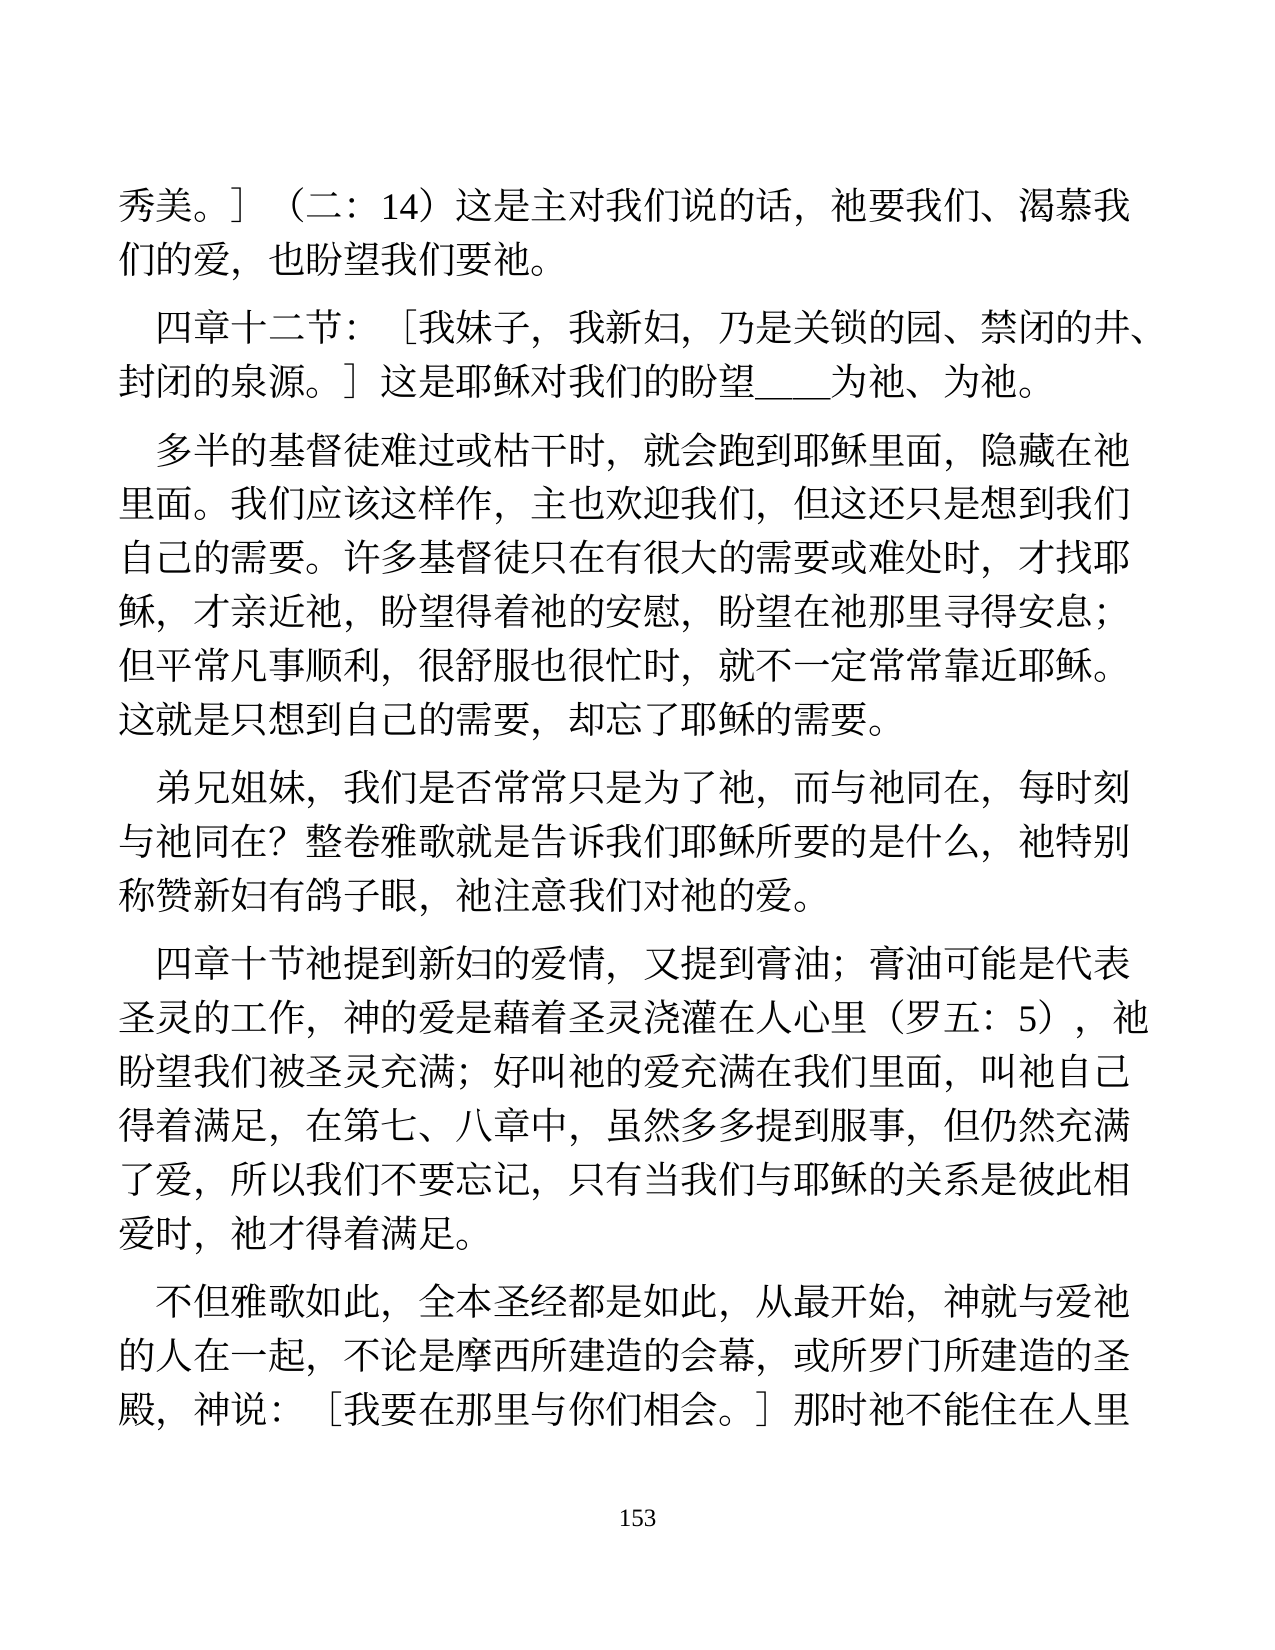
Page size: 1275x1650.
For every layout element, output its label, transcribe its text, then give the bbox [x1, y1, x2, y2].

text 多半的基督徒难过或枯干时，就会跑到耶稣里面，隐藏在祂里面。我们应该这样作，主也欢迎我们，但这还只是想到我们自己的需要。许多基督徒只在有很大的需要或难处时，才找耶稣，才亲近祂，盼望得着祂的安慰，盼望在祂那里寻得安息；但平常凡事顺利，很舒服也很忙时，就不一定常常靠近耶稣。这就是只想到自己的需要，却忘了耶稣的需要。 [118, 421, 1157, 744]
text 四章十二节：［我妹子，我新妇，乃是关锁的园、禁闭的井、封闭的泉源。］这是耶稣对我们的盼望＿＿为祂、为祂。 [118, 299, 1157, 406]
text 弟兄姐妹，我们是否常常只是为了祂，而与祂同在，每时刻与祂同在？整卷雅歌就是告诉我们耶稣所要的是什么，祂特别称赞新妇有鸽子眼，祂注意我们对祂的爱。 [118, 759, 1157, 920]
text 不但雅歌如此，全本圣经都是如此，从最开始，神就与爱祂的人在一起，不论是摩西所建造的会幕，或所罗门所建造的圣殿，神说：［我要在那里与你们相会。］那时祂不能住在人里 [118, 1272, 1157, 1434]
text 秀美。］（二：14）这是主对我们说的话，祂要我们、渴慕我们的爱，也盼望我们要祂。 [118, 176, 1157, 284]
text 四章十节祂提到新妇的爱情，又提到膏油；膏油可能是代表圣灵的工作，神的爱是藉着圣灵浇灌在人心里（罗五：5），祂盼望我们被圣灵充满；好叫祂的爱充满在我们里面，叫祂自己得着满足，在第七、八章中，虽然多多提到服事，但仍然充满了爱，所以我们不要忘记，只有当我们与耶稣的关系是彼此相爱时，祂才得着满足。 [118, 935, 1157, 1258]
